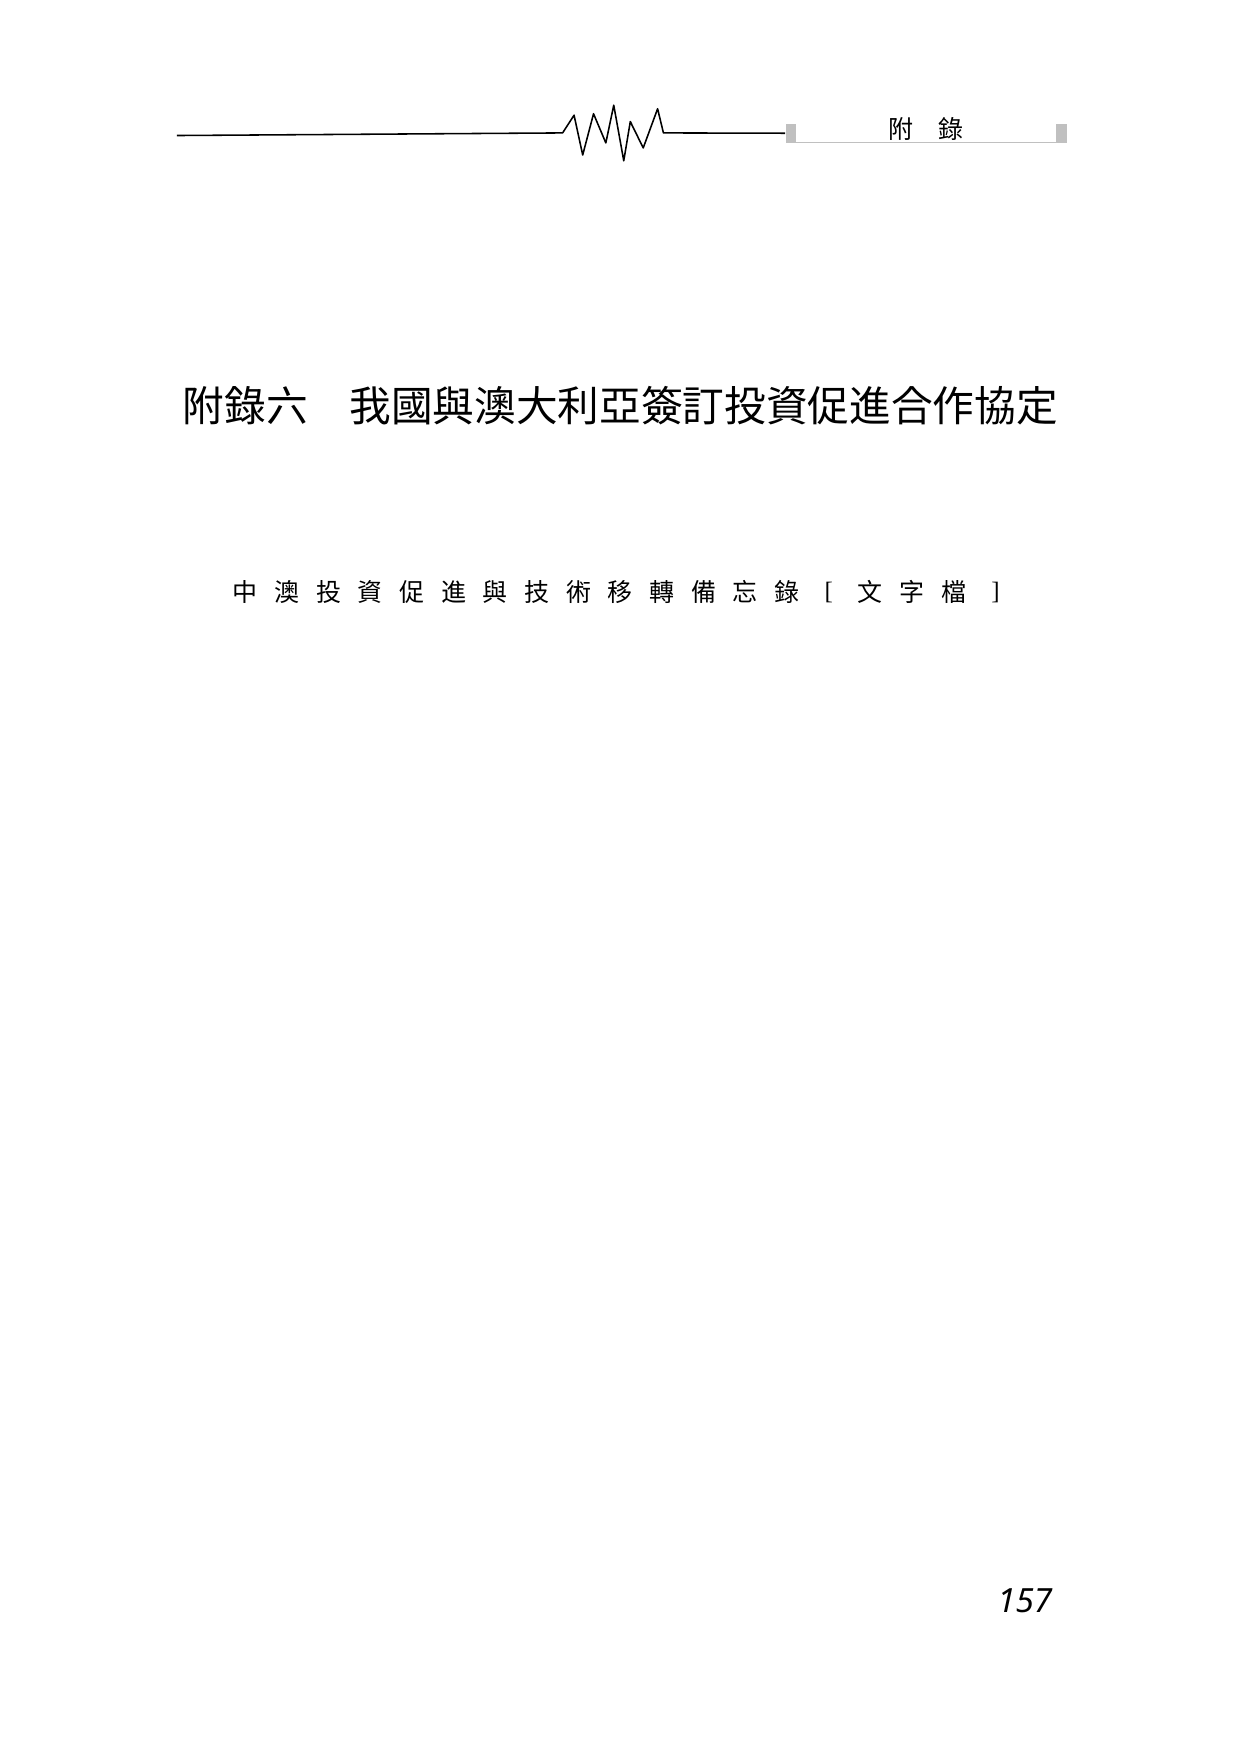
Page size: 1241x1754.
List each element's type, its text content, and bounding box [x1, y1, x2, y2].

text 中澳投資促進與技術移轉備忘錄[文字檔] [183, 549, 1058, 611]
text 附錄六 我國與澳大利亞簽訂投資促進合作協定 [183, 361, 1058, 424]
